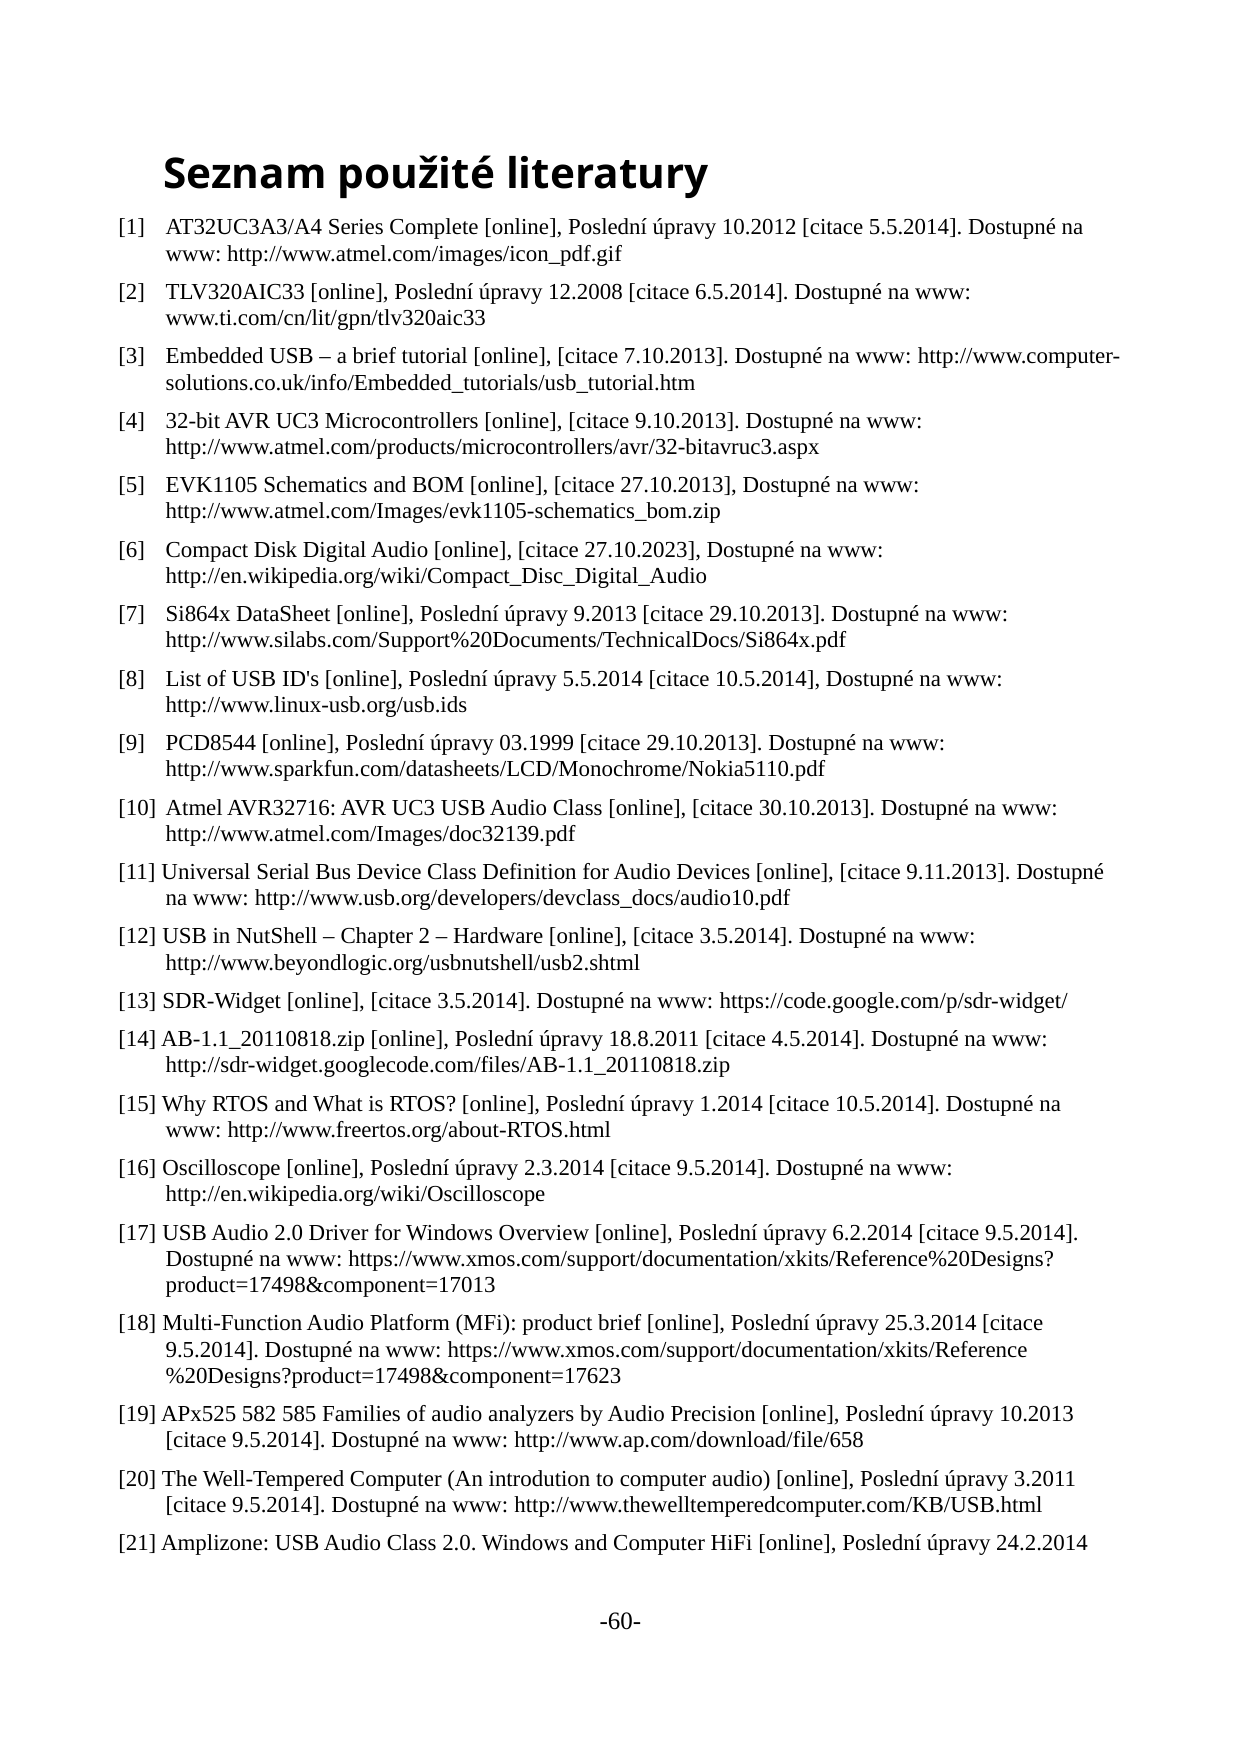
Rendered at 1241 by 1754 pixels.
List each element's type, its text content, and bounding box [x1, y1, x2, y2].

text [7] Si864x DataSheet [online], Poslední úpravy 9.2013 [citace 29.10.2013]. Dostupné na www: http://www.silabs.com/Support%20Documents/TechnicalDocs/Si864x.pdf [118, 600, 1122, 653]
text [11] Universal Serial Bus Device Class Definition for Audio Devices [online], [citace 9.11.2013]. Dostupné na www: http://www.usb.org/developers/devclass_docs/audio10.pdf [118, 858, 1122, 911]
text [2] TLV320AIC33 [online], Poslední úpravy 12.2008 [citace 6.5.2014]. Dostupné na www: www.ti.com/cn/lit/gpn/tlv320aic33 [118, 278, 1122, 330]
text [8] List of USB ID's [online], Poslední úpravy 5.5.2014 [citace 10.5.2014], Dostupné na www: http://www.linux-usb.org/usb.ids [118, 664, 1122, 717]
text [15] Why RTOS and What is RTOS? [online], Poslední úpravy 1.2014 [citace 10.5.2014]. Dostupné na www: http://www.freertos.org/about-RTOS.html [118, 1089, 1122, 1142]
text [3] Embedded USB – a brief tutorial [online], [citace 7.10.2013]. Dostupné na www: http://www.computer-solutions.co.uk/info/Embedded_tutorials/usb_tutorial.htm [118, 342, 1122, 395]
text [4] 32-bit AVR UC3 Microcontrollers [online], [citace 9.10.2013]. Dostupné na www: http://www.atmel.com/products/microcontrollers/avr/32-bitavruc3.aspx [118, 407, 1122, 459]
text [14] AB-1.1_20110818.zip [online], Poslední úpravy 18.8.2011 [citace 4.5.2014]. Dostupné na www: http://sdr-widget.googlecode.com/files/AB-1.1_20110818.zip [118, 1025, 1122, 1078]
text [19] APx525 582 585 Families of audio analyzers by Audio Precision [online], Poslední úpravy 10.2013 [citace 9.5.2014]. Dostupné na www: http://www.ap.com/download/file/658 [118, 1400, 1122, 1453]
text [17] USB Audio 2.0 Driver for Windows Overview [online], Poslední úpravy 6.2.2014 [citace 9.5.2014]. Dostupné na www: https://www.xmos.com/support/documentation/xkits/Reference%20Designs?product=17498&component=17013 [118, 1218, 1122, 1298]
text [12] USB in NutShell – Chapter 2 – Hardware [online], [citace 3.5.2014]. Dostupné na www: http://www.beyondlogic.org/usbnutshell/usb2.shtml [118, 922, 1122, 975]
text [6] Compact Disk Digital Audio [online], [citace 27.10.2023], Dostupné na www: http://en.wikipedia.org/wiki/Compact_Disc_Digital_Audio [118, 536, 1122, 588]
text [20] The Well-Tempered Computer (An introdution to computer audio) [online], Poslední úpravy 3.2011 [citace 9.5.2014]. Dostupné na www: http://www.thewelltemperedcomputer.com/KB/USB.html [118, 1465, 1122, 1517]
subtitle Seznam použité literatury [118, 143, 1122, 201]
text [16] Oscilloscope [online], Poslední úpravy 2.3.2014 [citace 9.5.2014]. Dostupné na www: http://en.wikipedia.org/wiki/Oscilloscope [118, 1154, 1122, 1207]
text [13] SDR-Widget [online], [citace 3.5.2014]. Dostupné na www: https://code.google.com/p/sdr-widget/ [118, 987, 1122, 1013]
text [5] EVK1105 Schematics and BOM [online], [citace 27.10.2013], Dostupné na www: http://www.atmel.com/Images/evk1105-schematics_bom.zip [118, 471, 1122, 524]
text [1] AT32UC3A3/A4 Series Complete [online], Poslední úpravy 10.2012 [citace 5.5.2014]. Dostupné na www: http://www.atmel.com/images/icon_pdf.gif [118, 213, 1122, 266]
text [10] Atmel AVR32716: AVR UC3 USB Audio Class [online], [citace 30.10.2013]. Dostupné na www: http://www.atmel.com/Images/doc32139.pdf [118, 793, 1122, 846]
text [9] PCD8544 [online], Poslední úpravy 03.1999 [citace 29.10.2013]. Dostupné na www: http://www.sparkfun.com/datasheets/LCD/Monochrome/Nokia5110.pdf [118, 729, 1122, 782]
text [21] Amplizone: USB Audio Class 2.0. Windows and Computer HiFi [online], Poslední úpravy 24.2.2014 [118, 1529, 1122, 1556]
text [18] Multi-Function Audio Platform (MFi): product brief [online], Poslední úpravy 25.3.2014 [citace 9.5.2014]. Dostupné na www: https://www.xmos.com/support/documentation/xkits/Reference%20Designs?product=17498&component=17623 [118, 1309, 1122, 1388]
